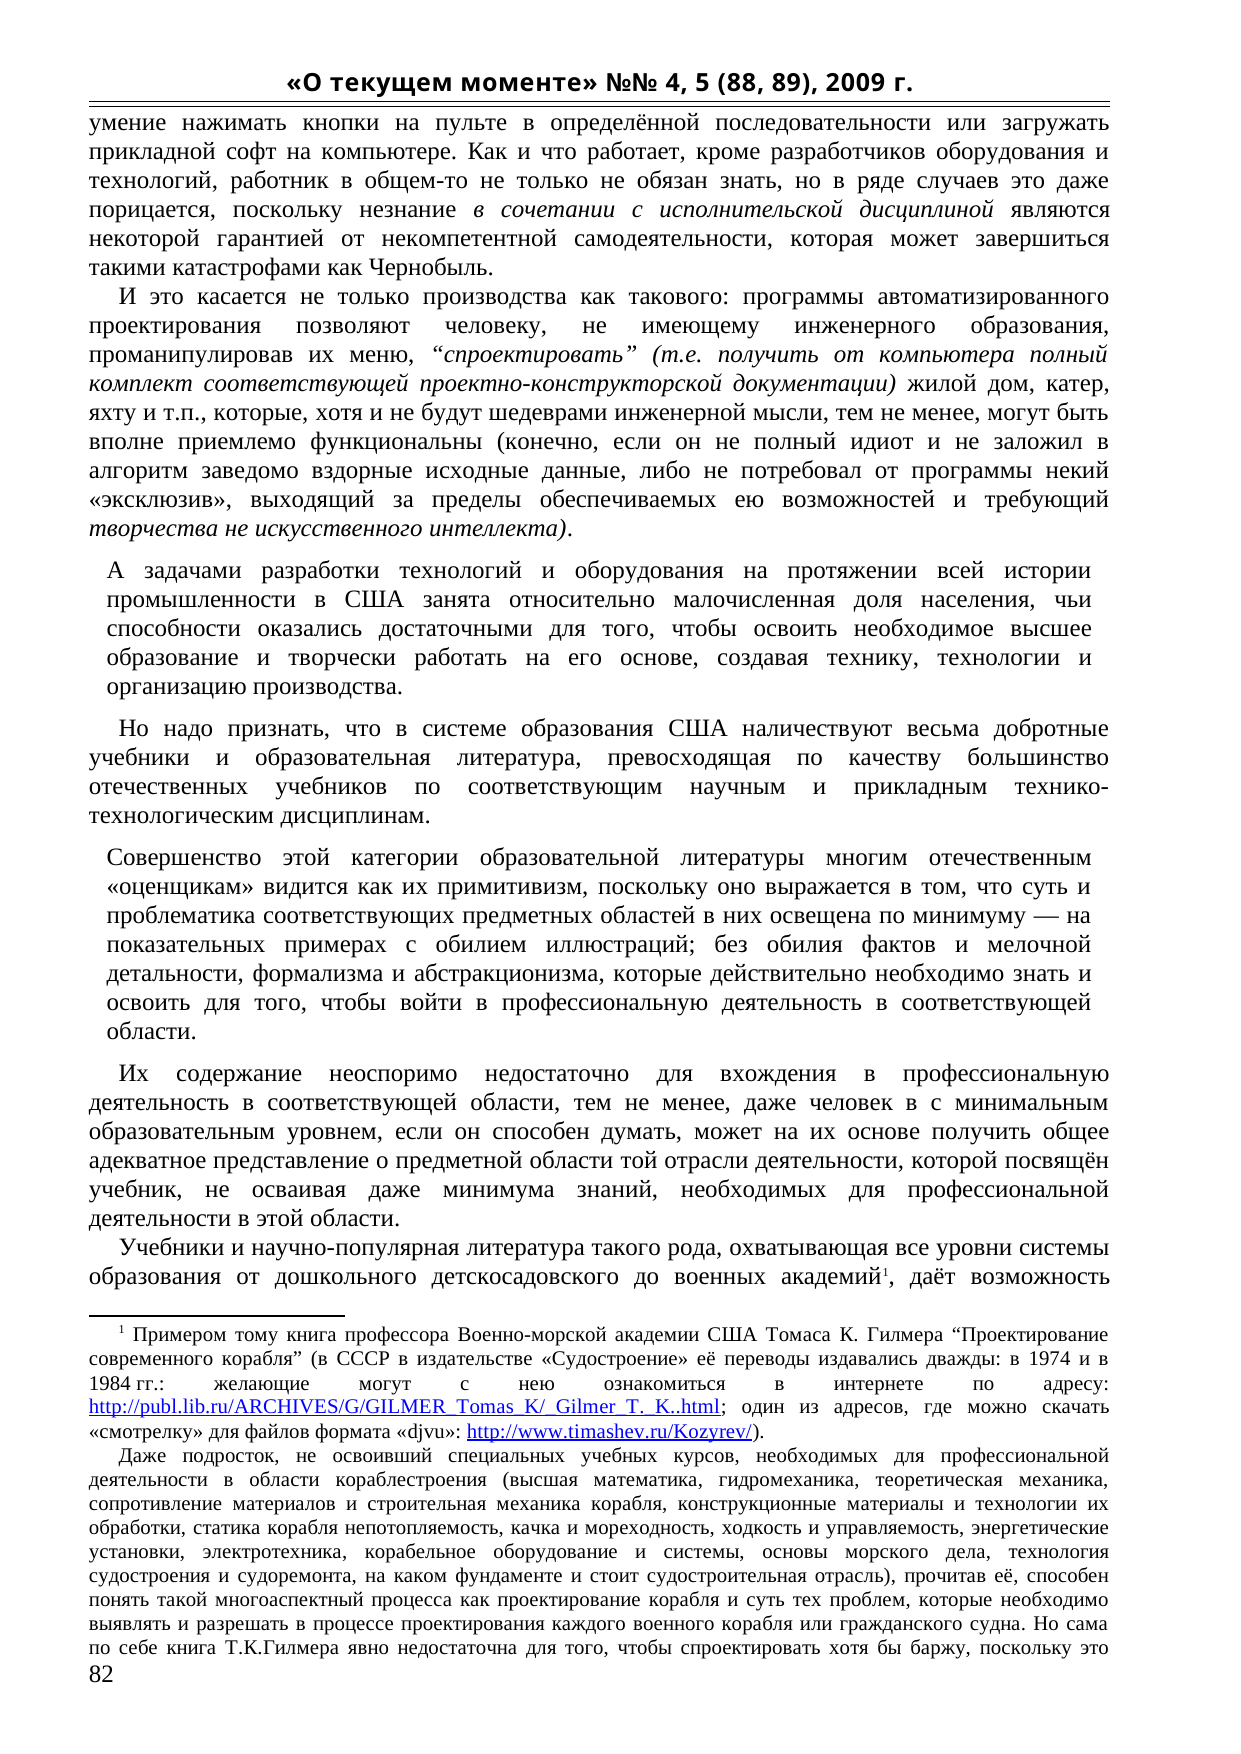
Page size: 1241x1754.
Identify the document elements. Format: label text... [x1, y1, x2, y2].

text умение нажимать кнопки на пульте в определённой последовательности или загружать прикладной софт на компьютере. Как и что работает, кроме разработчиков оборудования и технологий, работник в общем-то не только не обязан знать, но в ряде случаев это даже порицается, поскольку незнание в сочетании с исполнительской дисциплиной являются некоторой гарантией от некомпетентной самодеятельности, которая может завершиться такими катастрофами как Чернобыль. [89, 107, 1110, 281]
text А задачами разработки технологий и оборудования на протяжении всей истории промышленности в США занята относительно малочисленная доля населения, чьи способности оказались достаточными для того, чтобы освоить необходимое высшее образование и творчески работать на его основе, создавая технику, технологии и организацию производства. [106, 555, 1093, 700]
text Их содержание неоспоримо недостаточно для вхождения в профессиональную деятельность в соответствующей области, тем не менее, даже человек в с минимальным образовательным уровнем, если он способен думать, может на их основе получить общее адекватное представление о предметной области той отрасли деятельности, которой посвящён учебник, не осваивая даже минимума знаний, необходимых для профессиональной деятельности в этой области. [89, 1057, 1110, 1232]
text Совершенство этой категории образовательной литературы многим отечественным «оценщикам» видится как их примитивизм, поскольку оно выражается в том, что суть и проблематика соответствующих предметных областей в них освещена по минимуму — на показательных примерах с обилием иллюстраций; без обилия фактов и мелочной детальности, формализма и абстракционизма, которые действительно необходимо знать и освоить для того, чтобы войти в профессиональную деятельность в соответствующей области. [106, 841, 1093, 1045]
text Учебники и научно-популярная литература такого рода, охватывающая все уровни системы образования от дошкольного детскосадовского до военных академий, даёт возможность [89, 1232, 1110, 1290]
text И это касается не только производства как такового: программы автоматизированного проектирования позволяют человеку, не имеющему инженерного образования, проманипулировав их меню, “спроектировать” (т.е. получить от компьютера полный комплект соответству­ю­щей проектно-конструк­торской документации) жилой дом, катер, яхту и т.п., которые, хотя и не будут шедеврами инженерной мысли, тем не менее, могут быть вполне приемлемо функциональны (конечно, если он не полный идиот и не заложил в алгоритм заведомо вздорные исходные данные, либо не потребовал от программы некий «эксклюзив», выходящий за пределы обеспечиваемых ею возможностей и требующий творчества не искусственного интеллекта). [89, 281, 1110, 542]
text Даже подросток, не освоивший специальных учебных курсов, необходимых для профессиональной деятельности в области кораблестроения (высшая математика, гидромеханика, теоретическая механика, сопротивление материалов и строительная механика корабля, конструкционные материалы и технологии их обработки, статика корабля непотопляемость, качка и мореходность, ходкость и управляемость, энергетические установки, электротехника, корабельное оборудование и системы, основы морского дела, технология судостроения и судоремонта, на каком фундаменте и стоит судостроительная отрасль), прочитав её, способен понять такой многоаспектный процесса как проектирование корабля и суть тех проблем, которые необходимо выявлять и разрешать в процессе проектирования каждого военного корабля или гражданского судна. Но сама по себе книга Т.К.Гилмера явно недостаточна для того, чтобы спроектировать хотя бы баржу, поскольку это [89, 1442, 1110, 1659]
text Но надо признать, что в системе образования США наличествуют весьма добротные учебники и образовательная литература, превосходящая по качеству большинство отечественных учебников по соответствующим научным и прикладным технико-технологическим дисциплинам. [89, 713, 1110, 829]
text Примером тому книга профессора Военно-морской академии США Томаса К. Гилмера “Проектирование современного корабля” (в СССР в издательстве «Судостроение» её переводы издавались дважды: в 1974 и в 1984 гг.: желающие могут с нею ознакомиться в интернете по адресу: http://publ.lib.ru/ARCHIVES/G/GILMER_Tomas_K/_Gilmer_T._K..html; один из адресов, где можно скачать «смотрелку» для файлов формата «djvu»: http://www.timashev.ru/Kozyrev/). [89, 1322, 1110, 1442]
